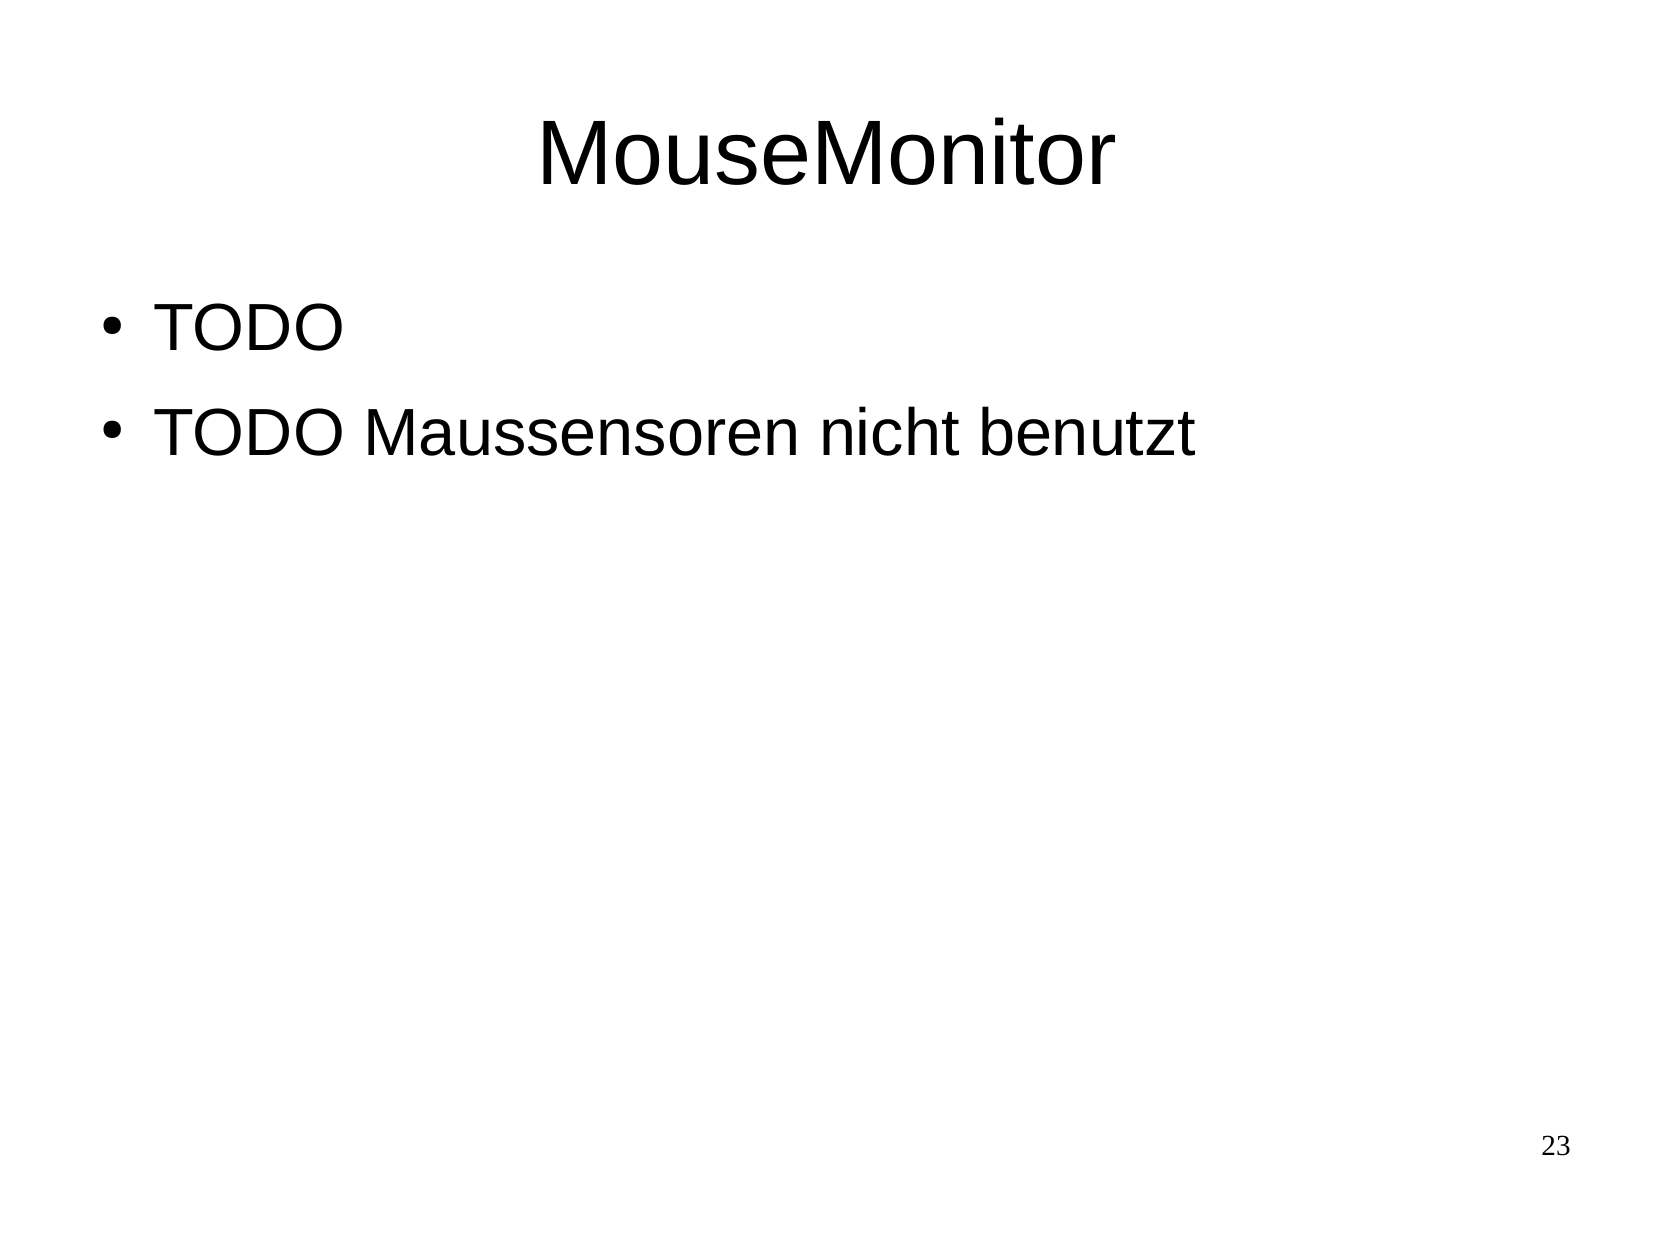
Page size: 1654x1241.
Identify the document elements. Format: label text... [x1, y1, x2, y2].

list TODO TODO Maussensoren nicht benutzt [82, 290, 1538, 1010]
title MouseMonitor [82, 49, 1571, 257]
